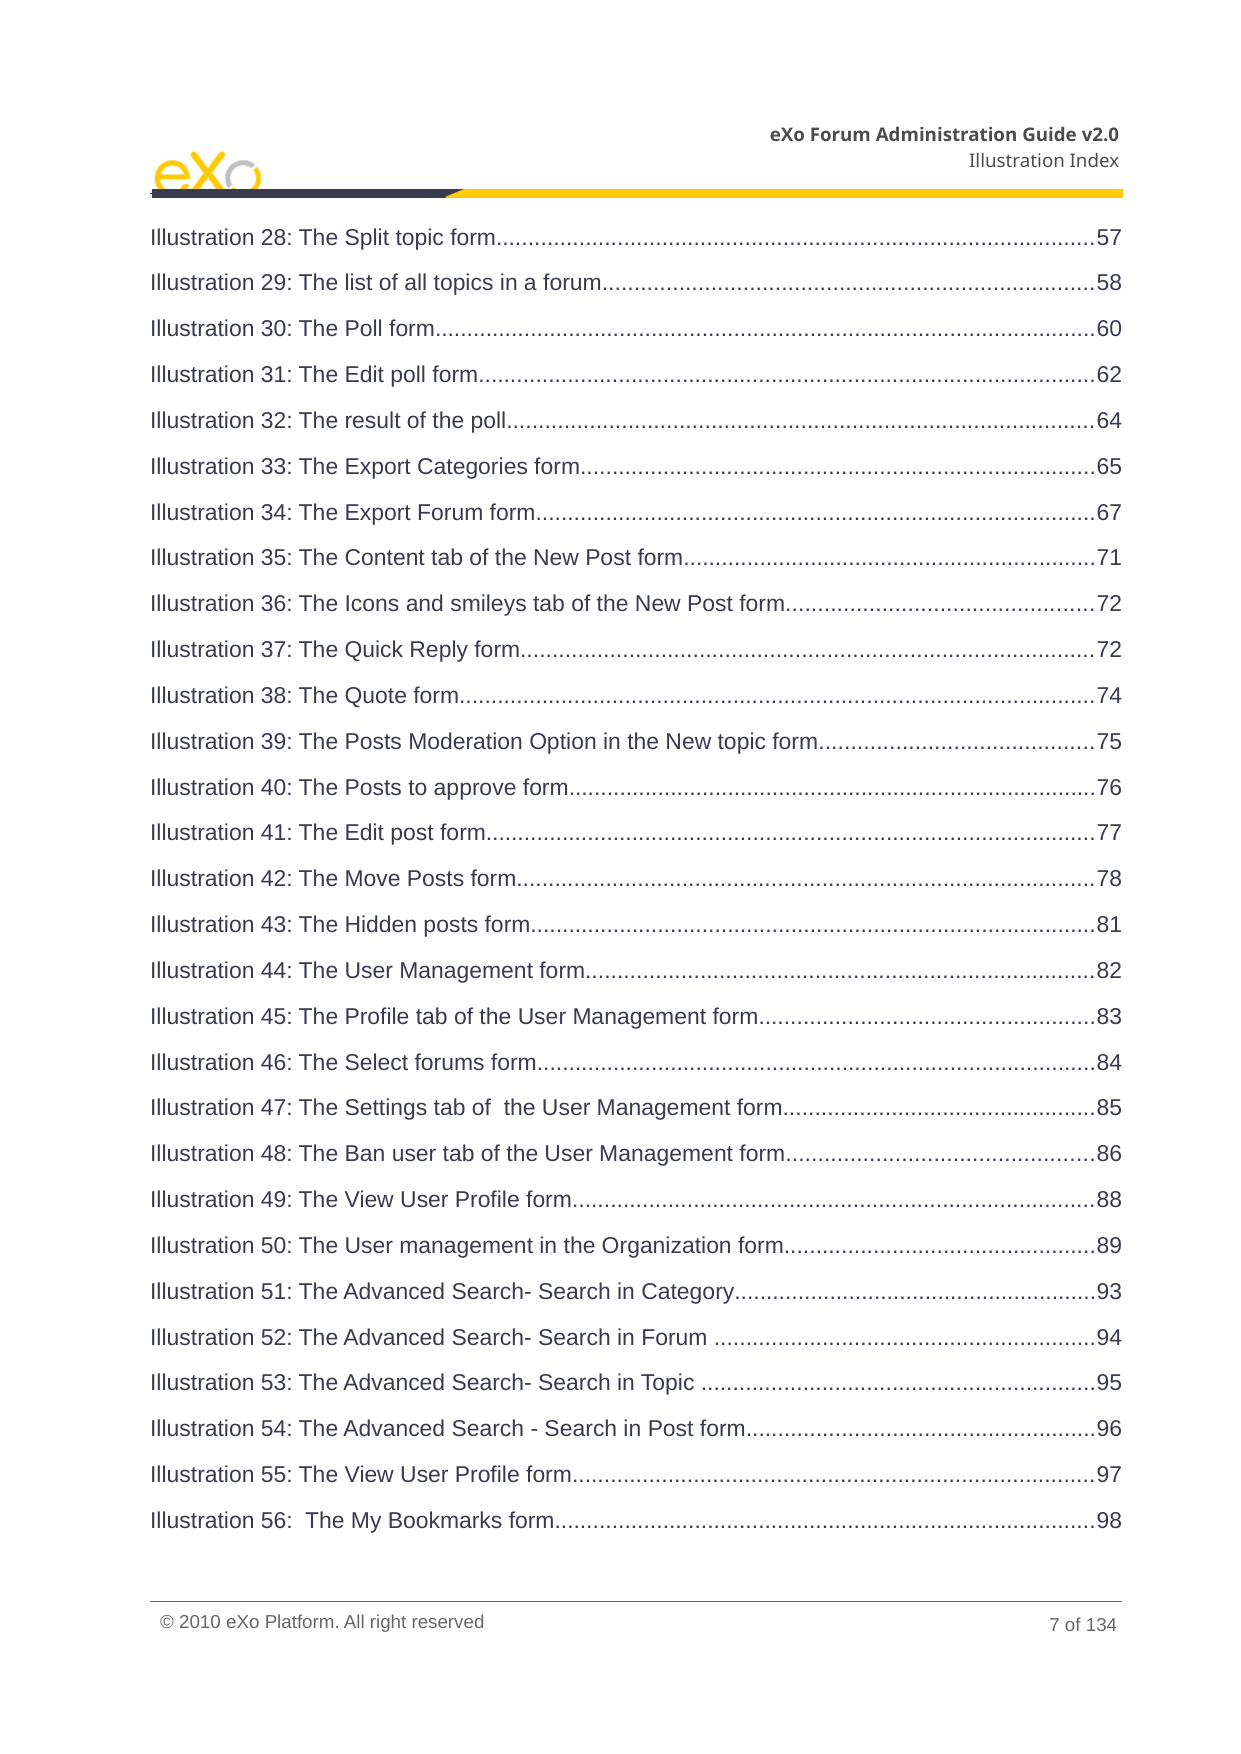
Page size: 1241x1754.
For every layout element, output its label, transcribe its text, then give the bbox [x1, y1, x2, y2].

picture [151, 151, 1124, 198]
text Illustration 29: The list of all topics in a forum 58 [150, 269, 1122, 296]
text Illustration 55: The View User Profile form 97 [150, 1461, 1122, 1487]
text Illustration 50: The User management in the Organization form 89 [150, 1232, 1122, 1258]
text Illustration 38: The Quote form 74 [150, 682, 1122, 708]
text Illustration 52: The Advanced Search- Search in Forum 94 [150, 1323, 1122, 1350]
text Illustration 39: The Posts Moderation Option in the New topic form 75 [150, 728, 1122, 754]
text Illustration 32: The result of the poll 64 [150, 407, 1122, 433]
text Illustration 31: The Edit poll form 62 [150, 361, 1122, 387]
text Illustration 46: The Select forums form 84 [150, 1048, 1122, 1075]
text Illustration 36: The Icons and smileys tab of the New Post form 72 [150, 590, 1122, 617]
text Illustration 48: The Ban user tab of the User Management form 86 [150, 1140, 1122, 1167]
text Illustration 37: The Quick Reply form 72 [150, 636, 1122, 662]
text Illustration 53: The Advanced Search- Search in Topic 95 [150, 1369, 1122, 1396]
text Illustration 49: The View User Profile form 88 [150, 1186, 1122, 1212]
text Illustration 56: The My Bookmarks form 98 [150, 1507, 1122, 1533]
text Illustration 41: The Edit post form 77 [150, 819, 1122, 846]
text Illustration 33: The Export Categories form 65 [150, 453, 1122, 479]
text Illustration 43: The Hidden posts form 81 [150, 911, 1122, 937]
text Illustration 34: The Export Forum form 67 [150, 498, 1122, 525]
text Illustration 30: The Poll form 60 [150, 315, 1122, 342]
text Illustration 28: The Split topic form 57 [150, 223, 1122, 250]
text Illustration 40: The Posts to approve form 76 [150, 773, 1122, 800]
text Illustration 47: The Settings tab of the User Management form 85 [150, 1094, 1122, 1121]
text Illustration 54: The Advanced Search - Search in Post form 96 [150, 1415, 1122, 1442]
text Illustration 44: The User Management form 82 [150, 957, 1122, 983]
text Illustration 35: The Content tab of the New Post form 71 [150, 544, 1122, 571]
text Illustration 42: The Move Posts form 78 [150, 865, 1122, 892]
text Illustration 51: The Advanced Search- Search in Category 93 [150, 1278, 1122, 1304]
text Illustration 45: The Profile tab of the User Management form 83 [150, 1003, 1122, 1029]
